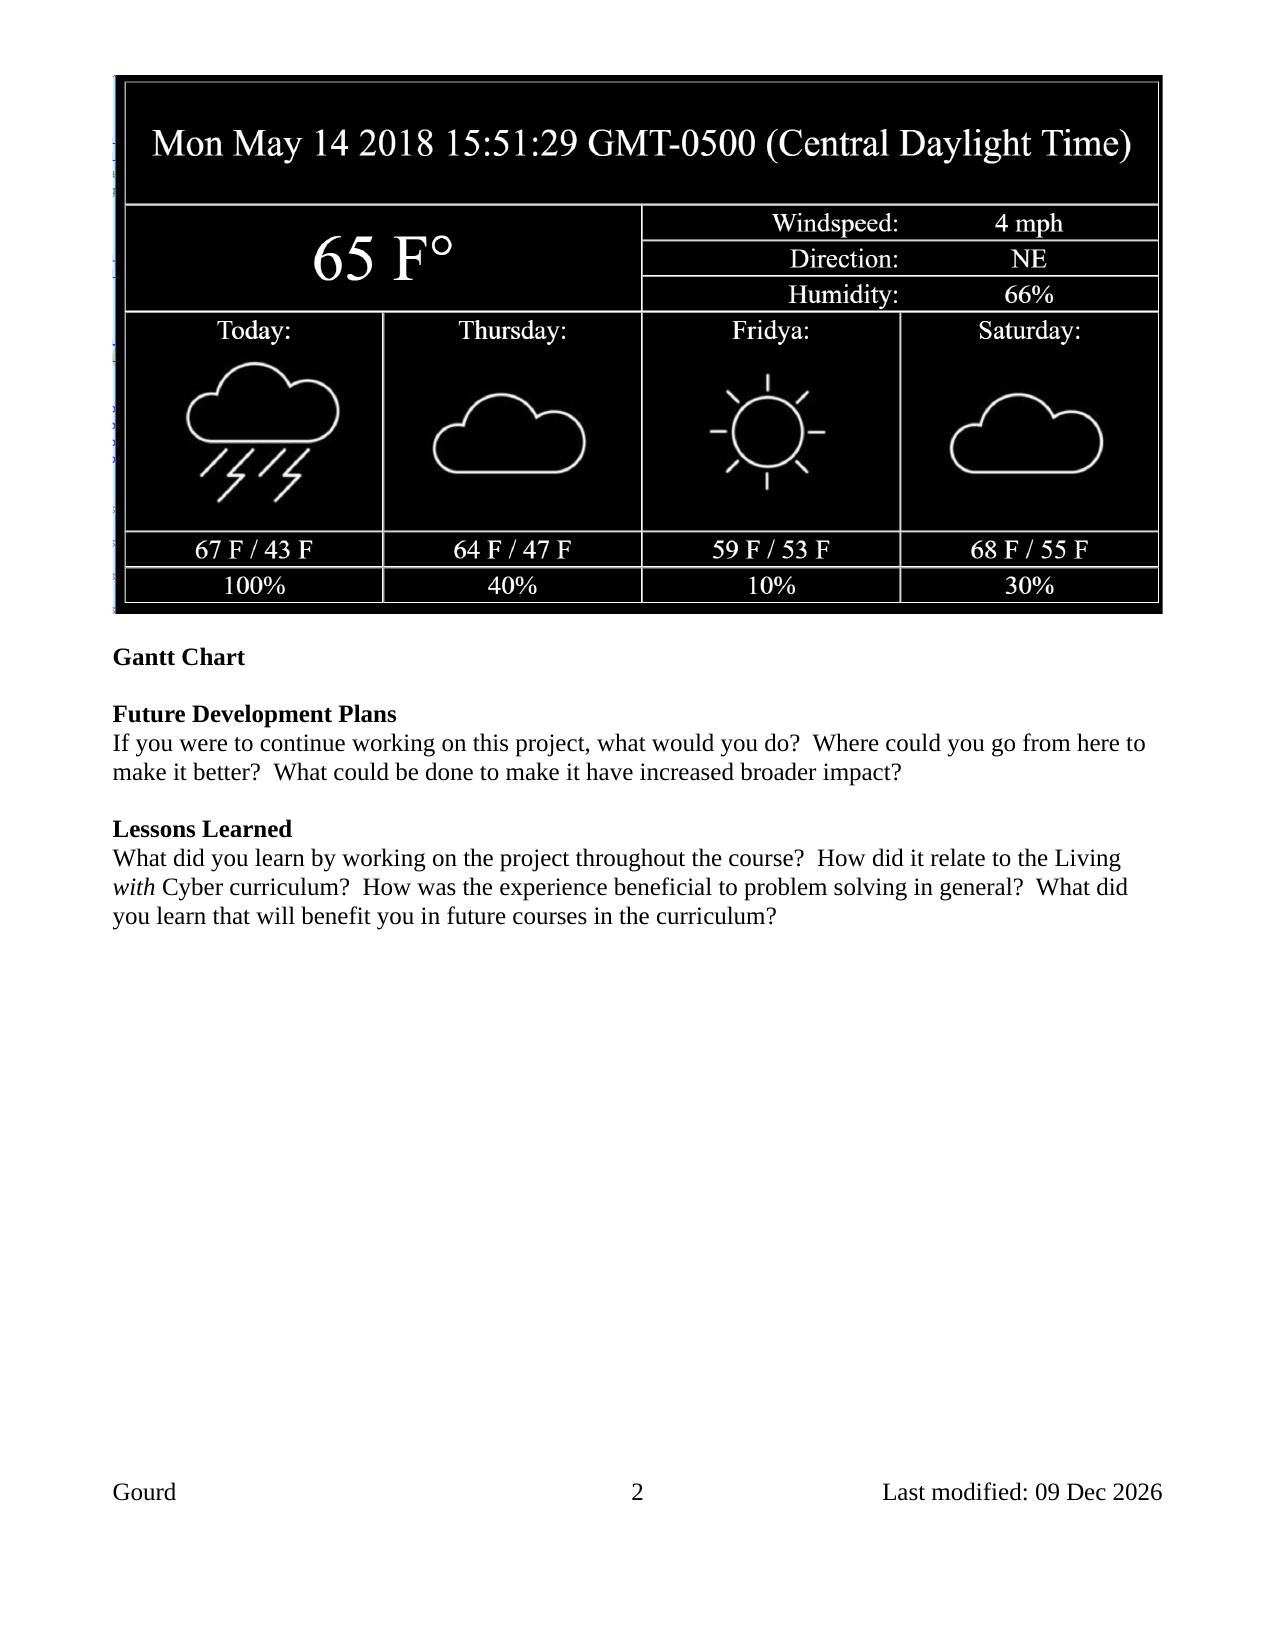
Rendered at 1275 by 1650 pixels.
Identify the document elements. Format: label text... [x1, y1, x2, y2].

text Gantt Chart [112, 642, 1162, 671]
text If you were to continue working on this project, what would you do? Where could you go from here to make it better? What could be done to make it have increased broader impact? [112, 728, 1162, 786]
text Future Development Plans [112, 699, 1162, 728]
text What did you learn by working on the project throughout the course? How did it relate to the Living with Cyber curriculum? How was the experience beneficial to problem solving in general? What did you learn that will benefit you in future courses in the curriculum? [112, 843, 1162, 929]
text Lessons Learned [112, 814, 1162, 843]
